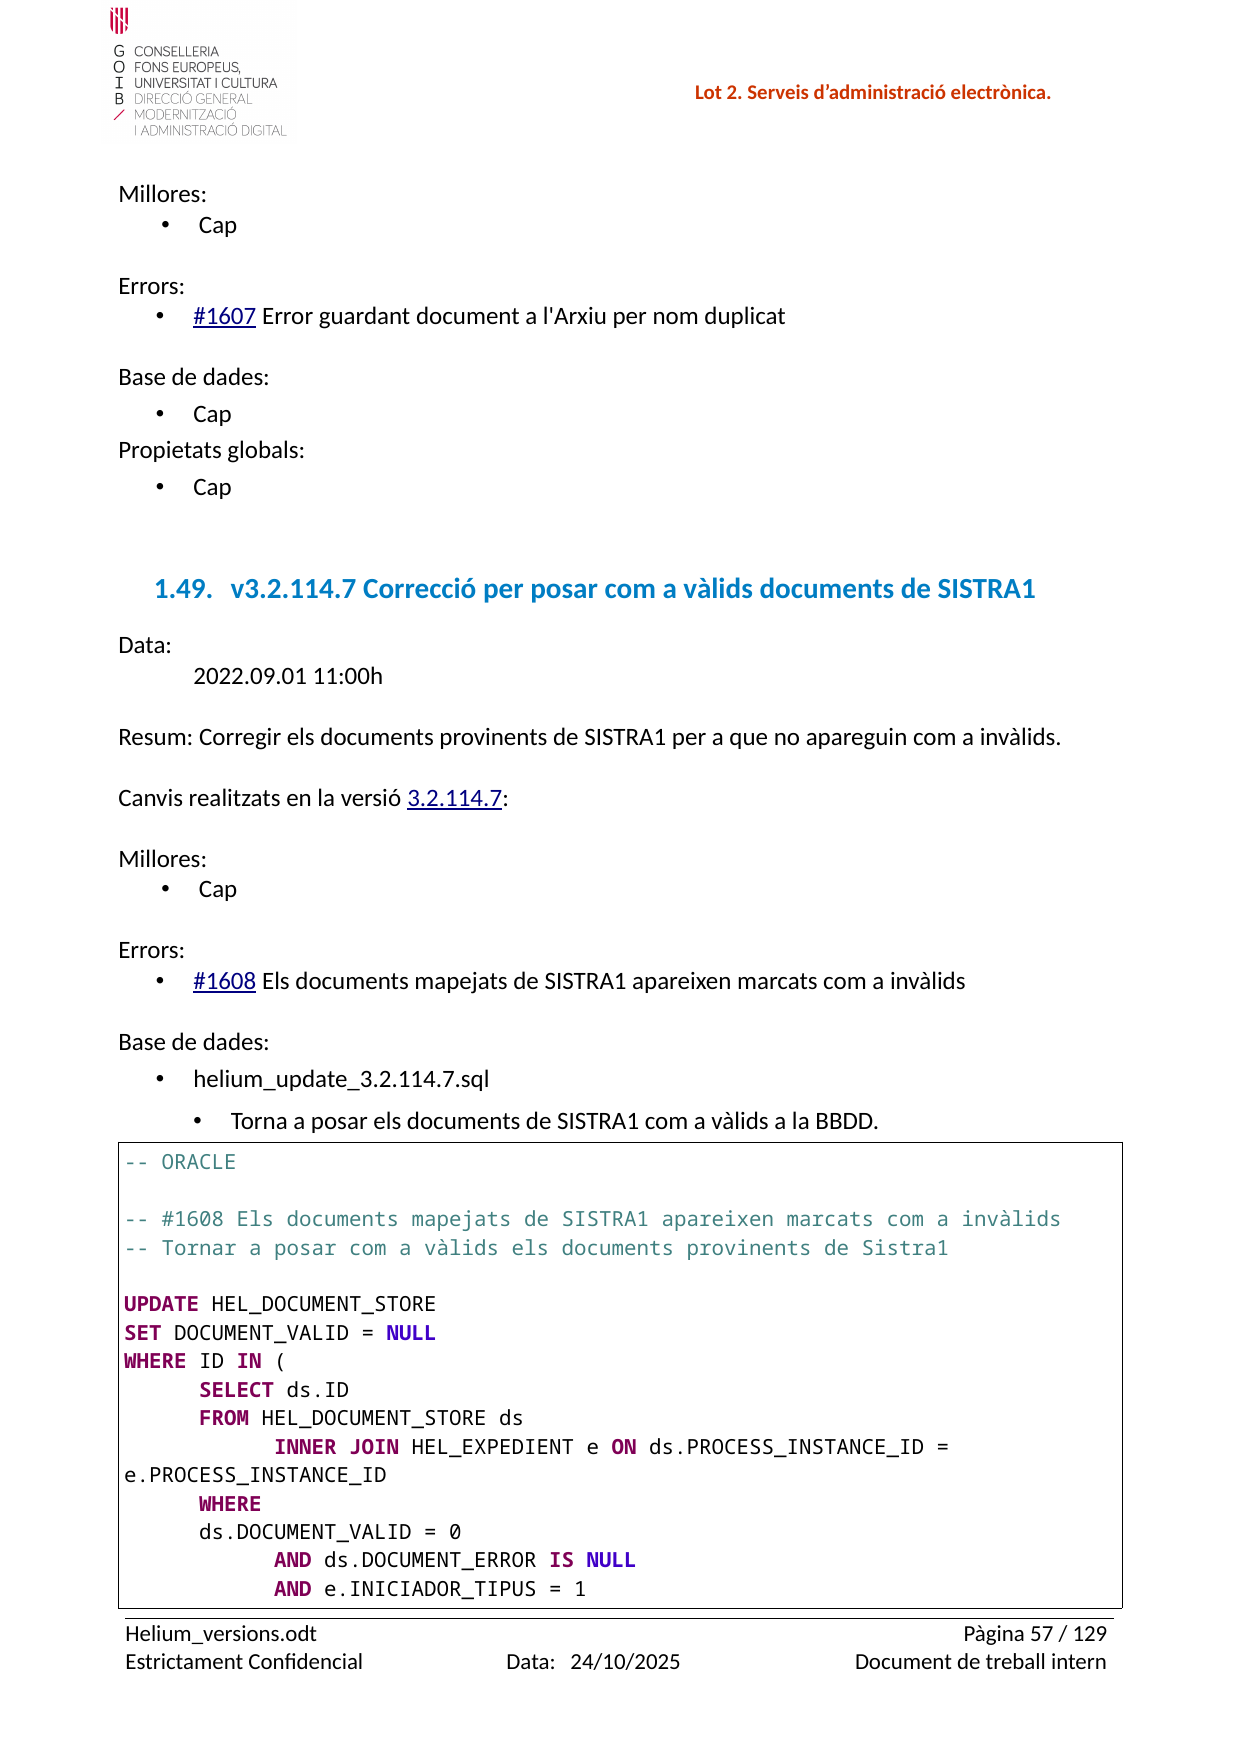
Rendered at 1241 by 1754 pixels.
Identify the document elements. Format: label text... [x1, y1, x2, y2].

picture [100, 0, 297, 144]
text Resum: Corregir els documents provinents de SISTRA1 per a que no apareguin com a invàlids. [118, 721, 1122, 752]
text Propietats globals: [118, 434, 1122, 465]
text Errors: [118, 270, 1122, 300]
list Torna a posar els documents de SISTRA1 com a vàlids a la BBDD. [193, 1105, 1122, 1136]
list helium_update_3.2.114.7.sql [156, 1063, 1122, 1093]
list #1608 Els documents mapejats de SISTRA1 apareixen marcats com a invàlids [156, 965, 1122, 996]
text Millores: [118, 178, 1122, 209]
list Cap [161, 209, 1122, 239]
list Cap [156, 471, 1122, 501]
subtitle v3.2.114.7 Correcció per posar com a vàlids documents de SISTRA1 [153, 570, 1122, 606]
text Errors: [118, 935, 1122, 965]
text Data: [118, 629, 1122, 660]
table_header -- ORACLE -- #1608 Els documents mapejats de SISTRA1 apareixen marcats com a invàlids -- Tornar a posar com a vàlids els documents provinents de Sistra1 UPDATE HEL_DOCUMENT_STORE SET DOCUMENT_VALID = NULL WHERE ID IN ( SELECT ds.ID FROM HEL_DOCUMENT_STORE ds INNER JOIN HEL_EXPEDIENT e ON ds.PROCESS_INSTANCE_ID = e.PROCESS_INSTANCE_ID WHERE ds.DOCUMENT_VALID = 0 AND ds.DOCUMENT_ERROR IS NULL AND e.INICIADOR_TIPUS = 1 [119, 1143, 1122, 1608]
list Cap [156, 398, 1122, 428]
text Millores: [118, 843, 1122, 874]
text Base de dades: [118, 361, 1122, 392]
text 2022.09.01 11:00h [118, 660, 1122, 691]
text Canvis realitzats en la versió 3.2.114.7: [118, 782, 1122, 813]
list Cap [161, 874, 1122, 904]
list #1607 Error guardant document a l'Arxiu per nom duplicat [156, 300, 1122, 331]
text Base de dades: [118, 1026, 1122, 1057]
